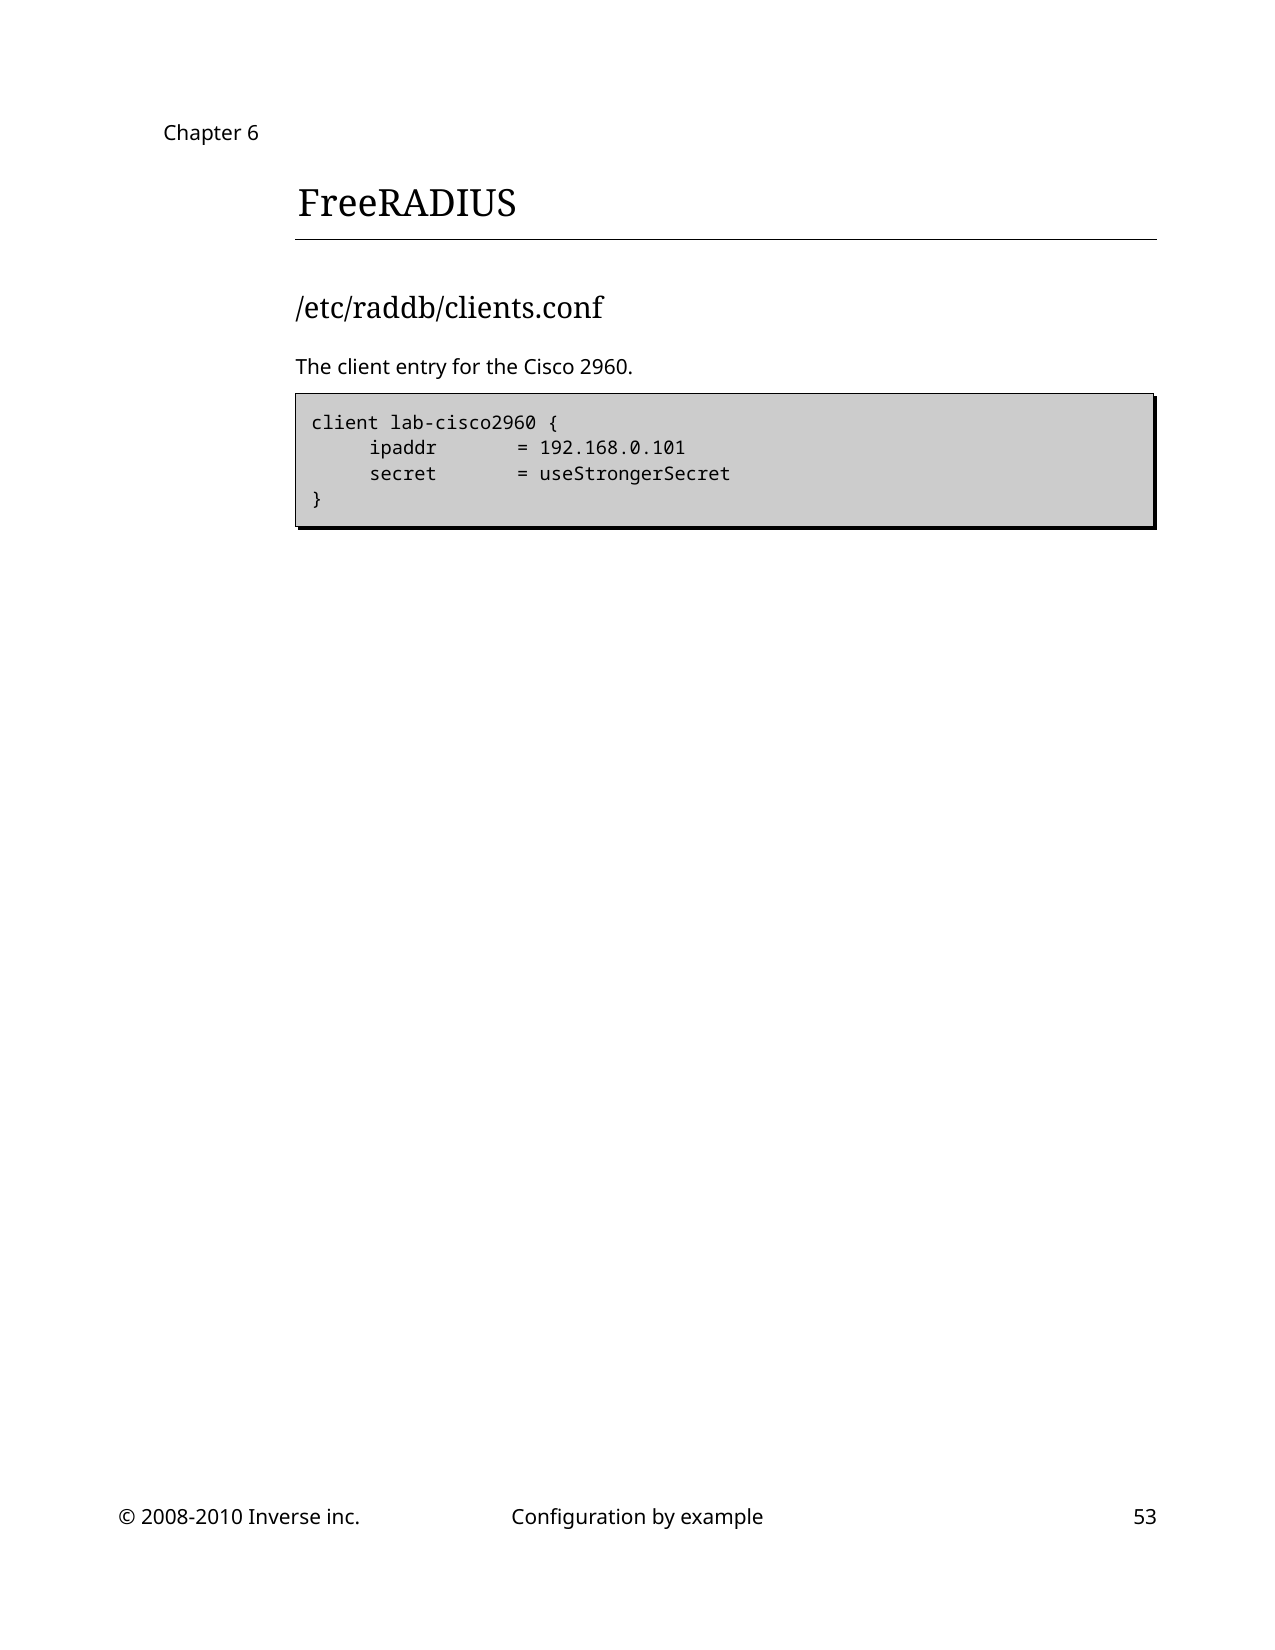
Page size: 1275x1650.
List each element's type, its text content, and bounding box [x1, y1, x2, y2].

text client lab-cisco2960 { ipaddr = 192.168.0.101 secret = useStrongerSecret } [296, 394, 1153, 526]
subtitle FreeRADIUS [295, 176, 1157, 239]
text The client entry for the Cisco 2960. [295, 352, 1157, 381]
subtitle /etc/raddb/clients.conf [295, 288, 1157, 327]
